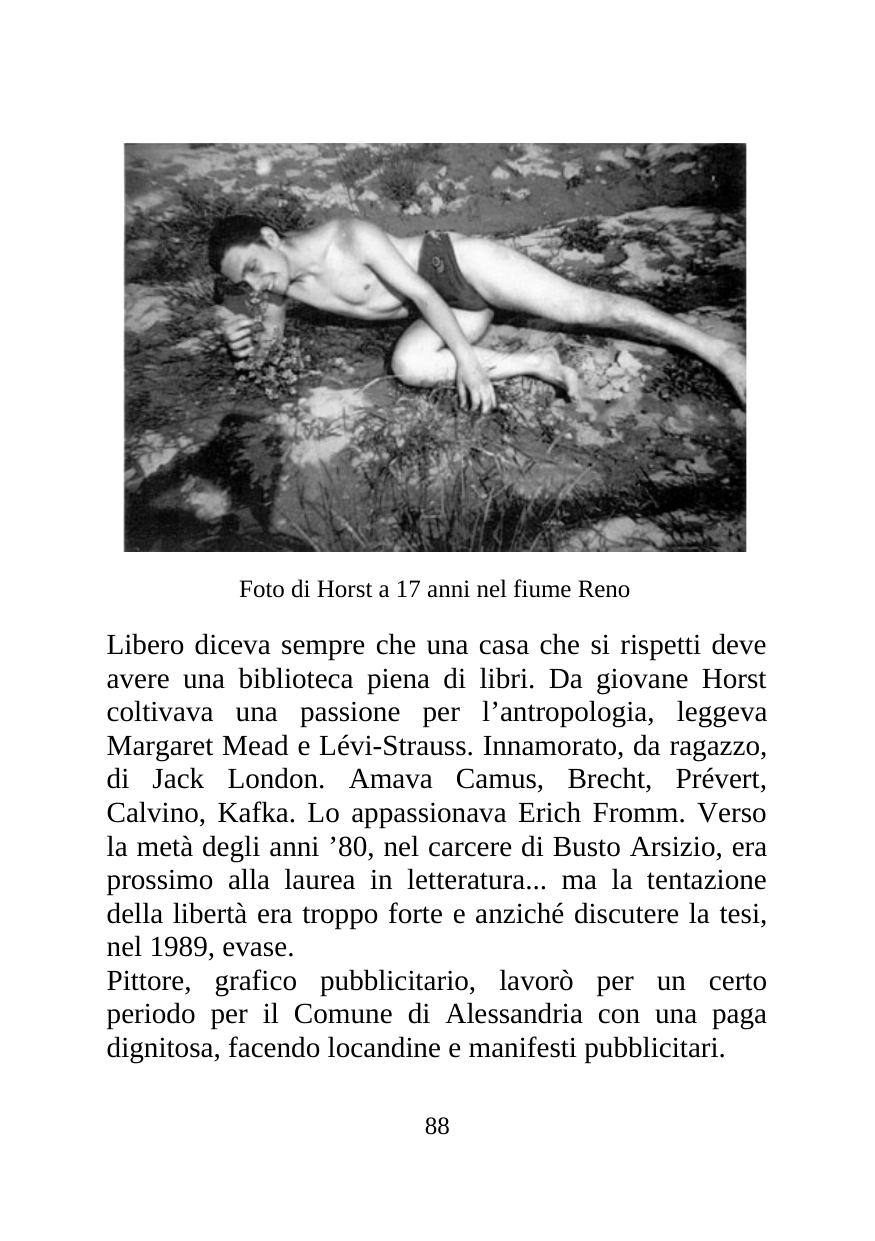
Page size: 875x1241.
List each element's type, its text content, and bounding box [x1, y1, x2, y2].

picture [123, 143, 747, 552]
table_header Foto di Horst a 17 anni nel fiume Reno [95, 134, 774, 615]
text Pittore, grafico pubblicitario, lavorò per un certo periodo per il Comune di Alessandria con una paga dignitosa, facendo locandine e manifesti pubblicitari. [106, 963, 768, 1063]
text Libero diceva sempre che una casa che si rispetti deve avere una biblioteca piena di libri. Da giovane Horst coltivava una passione per l’antropologia, leggeva Margaret Mead e Lévi-Strauss. Innamorato, da ragazzo, di Jack London. Amava Camus, Brecht, Prévert, Calvino, Kafka. Lo appassionava Erich Fromm. Verso la metà degli anni ’80, nel carcere di Busto Arsizio, era prossimo alla laurea in letteratura... ma la tentazione della libertà era troppo forte e anziché discutere la tesi, nel 1989, evase. [106, 627, 768, 963]
